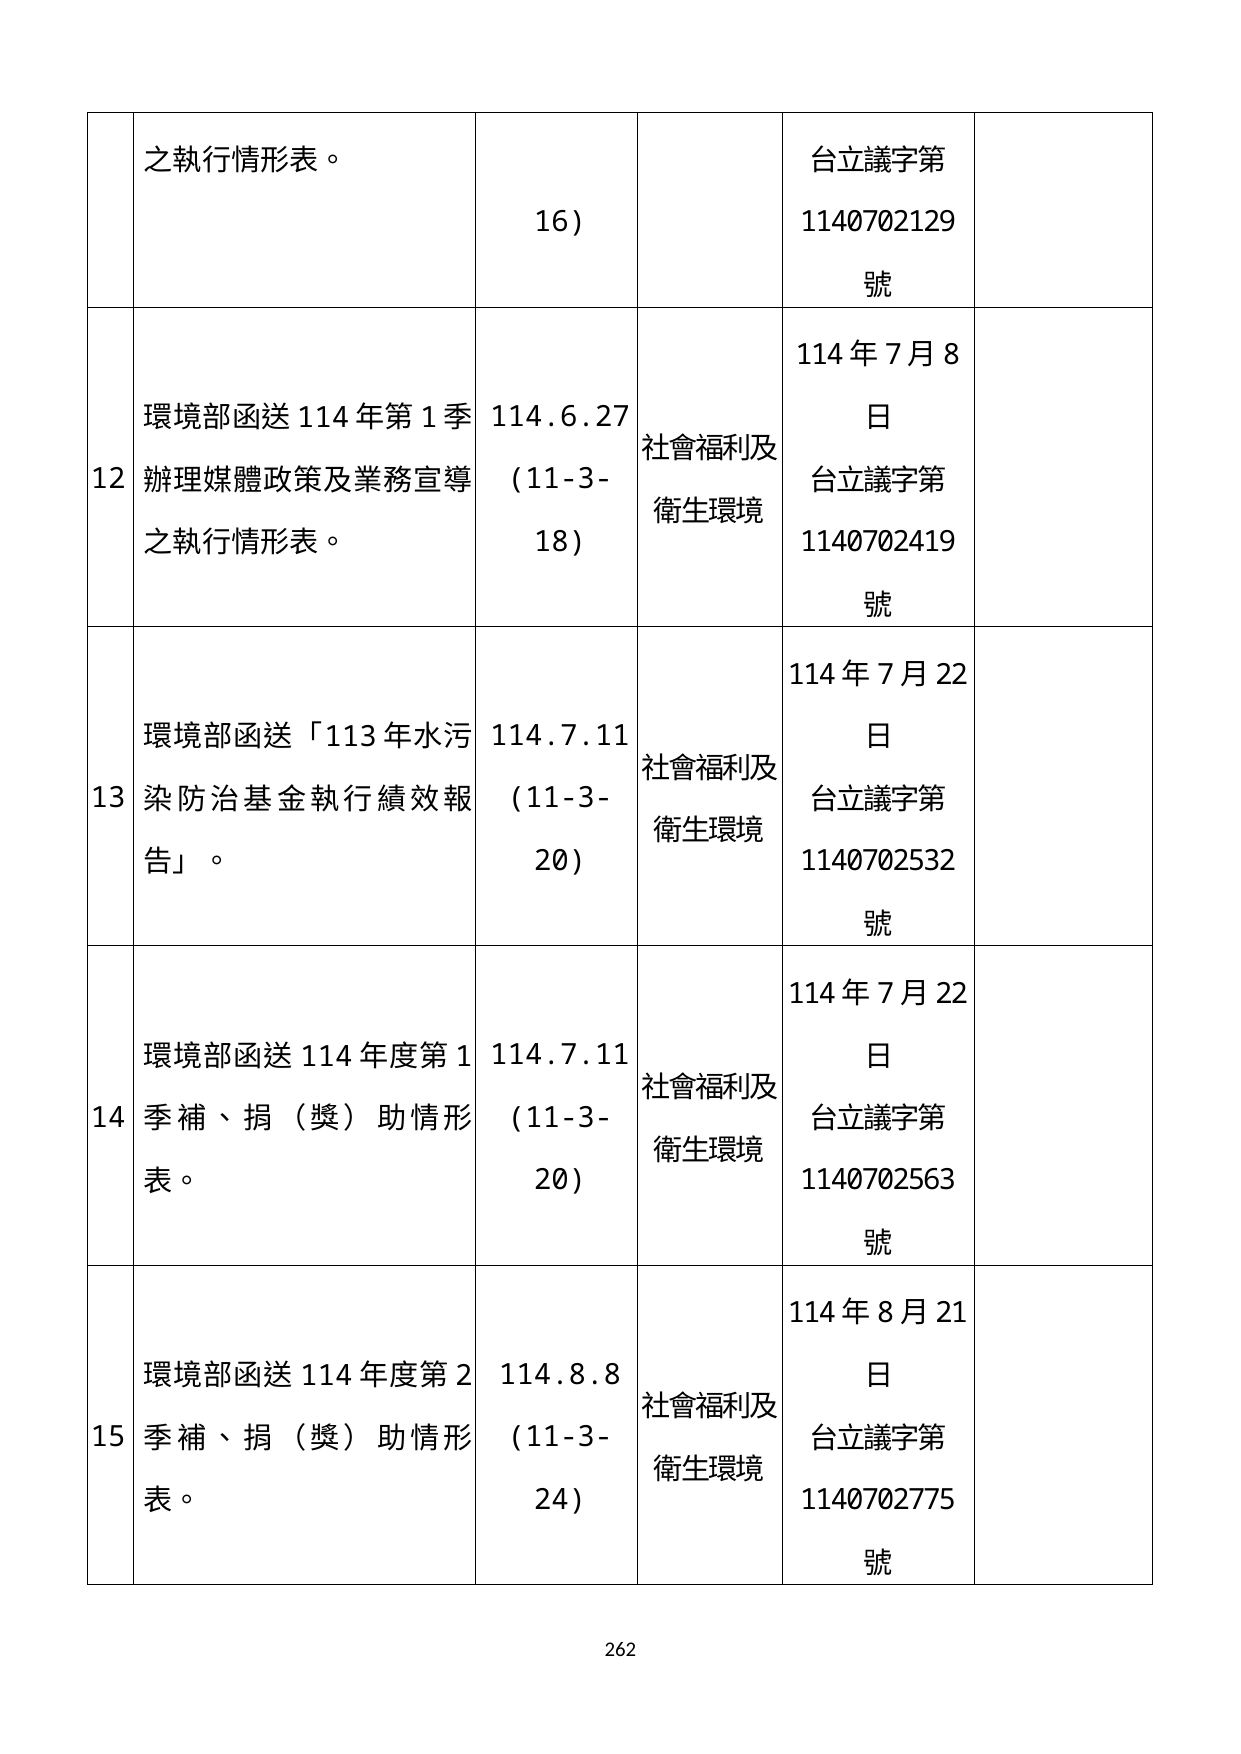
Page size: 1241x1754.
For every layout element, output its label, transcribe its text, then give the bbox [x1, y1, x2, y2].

table_cell 社會福利及衛生環境 [638, 946, 782, 1265]
table_cell [975, 1266, 1152, 1584]
table_cell 114年7月22日 台立議字第1140702563號 [783, 946, 974, 1265]
table_cell 環境部函送「113年水污染防治基金執行績效報告」。 [134, 627, 475, 945]
table_cell [88, 1266, 133, 1584]
table_cell 114.7.11 (11-3-20) [476, 627, 637, 945]
table_cell 環境部函送114年度第2季補、捐（獎）助情形表。 [134, 1266, 475, 1584]
table_cell 之執行情形表。 [134, 113, 475, 307]
table_cell 社會福利及衛生環境 [638, 1266, 782, 1584]
table_cell 114年8月21日 台立議字第1140702775號 [783, 1266, 974, 1584]
table_cell 16) [476, 113, 637, 307]
table_cell 環境部函送114年第1季辦理媒體政策及業務宣導之執行情形表。 [134, 308, 475, 626]
table_cell 社會福利及衛生環境 [638, 627, 782, 945]
table_cell [88, 113, 133, 307]
table_cell [975, 627, 1152, 945]
table_cell [975, 308, 1152, 626]
table_cell 114年7月22日 台立議字第1140702532號 [783, 627, 974, 945]
table_cell [88, 946, 133, 1265]
table_cell [975, 946, 1152, 1265]
table_cell 環境部函送114年度第1季補、捐（獎）助情形表。 [134, 946, 475, 1265]
table_cell 114.6.27 (11-3-18) [476, 308, 637, 626]
table_cell 114年7月8日 台立議字第1140702419號 [783, 308, 974, 626]
table_cell [88, 308, 133, 626]
table_cell 114.8.8 (11-3-24) [476, 1266, 637, 1584]
table_cell [88, 627, 133, 945]
table_cell [638, 113, 782, 307]
table_cell 社會福利及衛生環境 [638, 308, 782, 626]
table_cell 台立議字第1140702129號 [783, 113, 974, 307]
table_cell [975, 113, 1152, 307]
table_cell 114.7.11 (11-3-20) [476, 946, 637, 1265]
